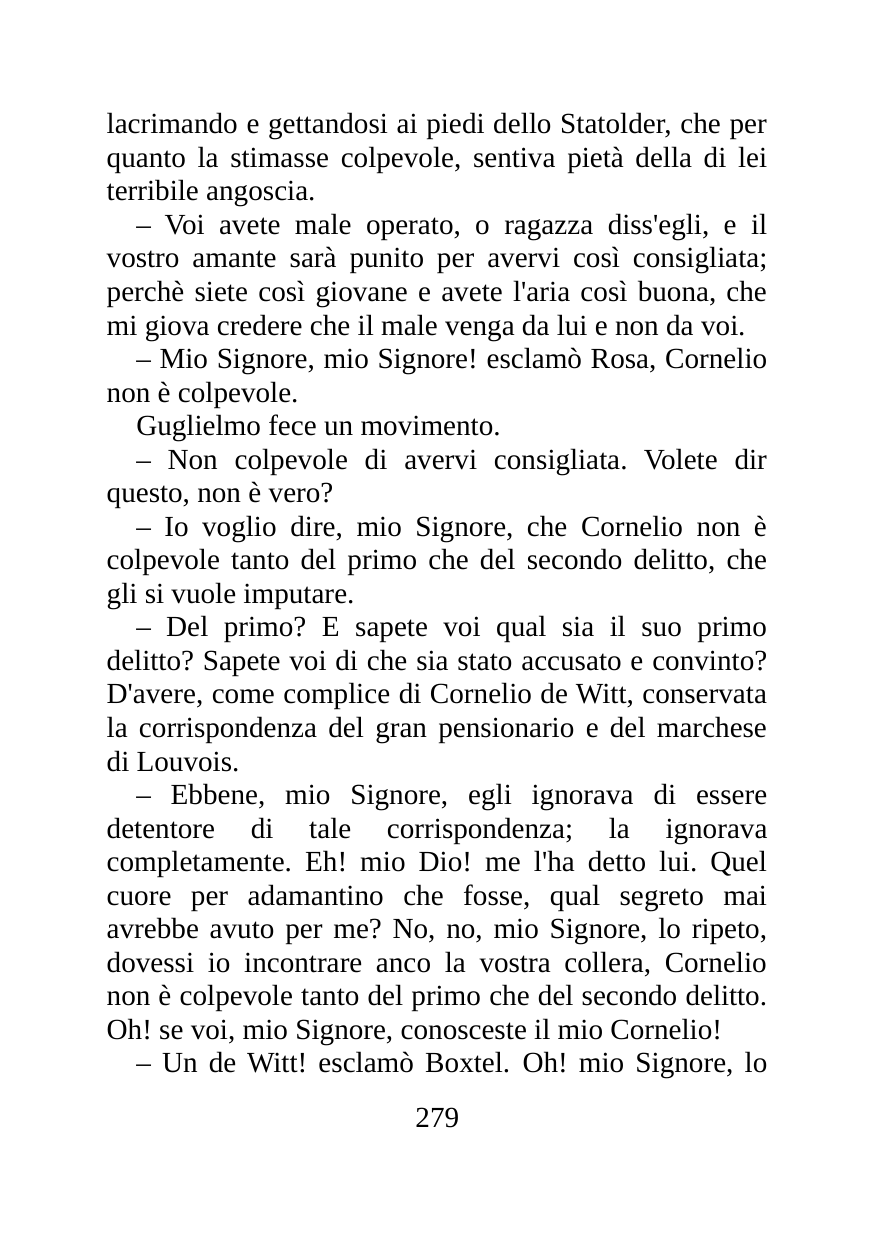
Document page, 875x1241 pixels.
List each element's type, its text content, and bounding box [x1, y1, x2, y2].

text ‒ Mio Signore, mio Signore! esclamò Rosa, Cornelio non è colpevole. [106, 341, 768, 408]
text ‒ Ebbene, mio Signore, egli ignorava di essere detentore di tale corrispondenza; la ignorava completamente. Eh! mio Dio! me l'ha detto lui. Quel cuore per adamantino che fosse, qual segreto mai avrebbe avuto per me? No, no, mio Signore, lo ripeto, dovessi io incontrare anco la vostra collera, Cornelio non è colpevole tanto del primo che del secondo delitto. Oh! se voi, mio Signore, conosceste il mio Cornelio! [106, 777, 768, 1046]
text ‒ Voi avete male operato, o ragazza diss'egli, e il vostro amante sarà punito per avervi così consigliata; perchè siete così giovane e avete l'aria così buona, che mi giova credere che il male venga da lui e non da voi. [106, 207, 768, 341]
text Guglielmo fece un movimento. [106, 408, 768, 442]
text ‒ Un de Witt! esclamò Boxtel. Oh! mio Signore, lo [106, 1046, 768, 1079]
text ‒ Io voglio dire, mio Signore, che Cornelio non è colpevole tanto del primo che del secondo delitto, che gli si vuole imputare. [106, 509, 768, 609]
text lacrimando e gettandosi ai piedi dello Statolder, che per quanto la stimasse colpevole, sentiva pietà della di lei terribile angoscia. [106, 106, 768, 207]
text ‒ Non colpevole di avervi consigliata. Volete dir questo, non è vero? [106, 442, 768, 509]
text ‒ Del primo? E sapete voi qual sia il suo primo delitto? Sapete voi di che sia stato accusato e convinto? D'avere, come complice di Cornelio de Witt, conservata la corrispondenza del gran pensionario e del marchese di Louvois. [106, 609, 768, 777]
